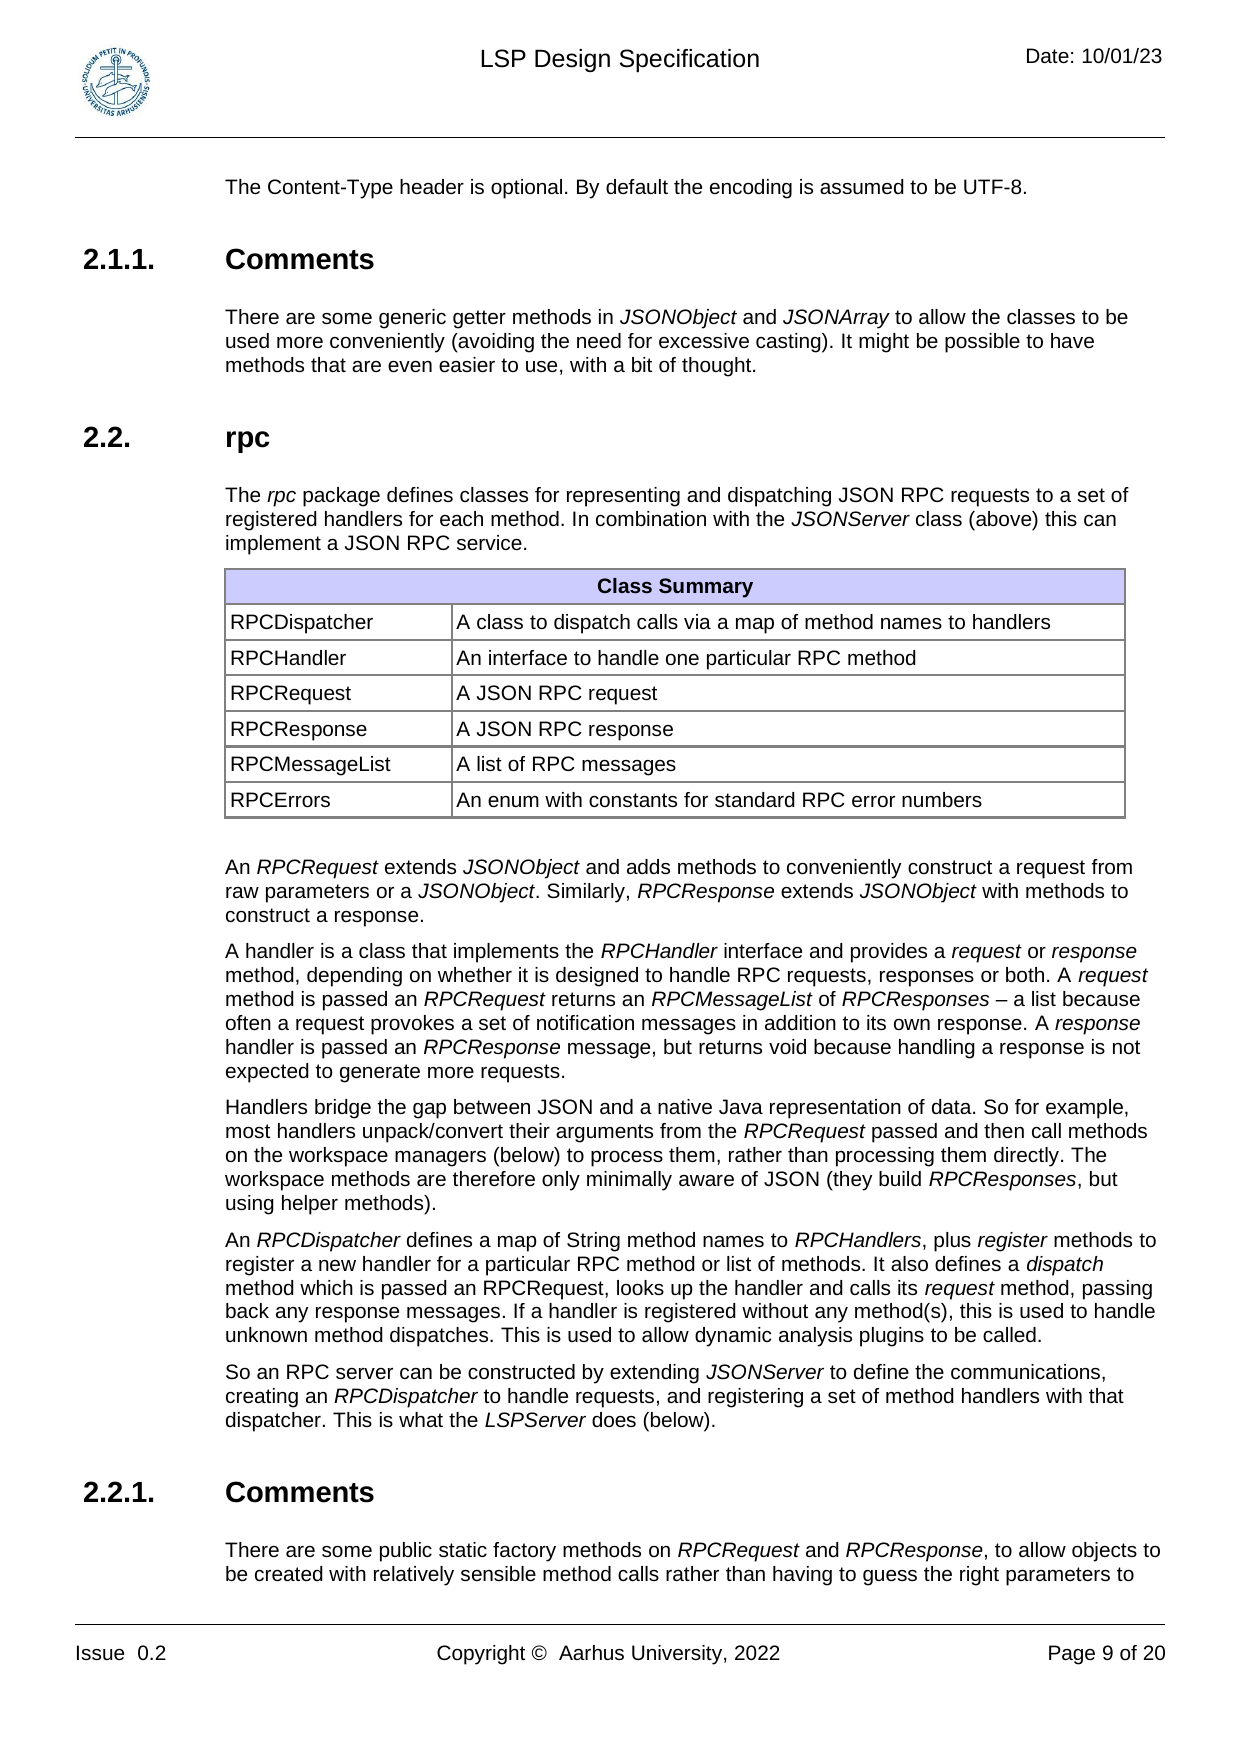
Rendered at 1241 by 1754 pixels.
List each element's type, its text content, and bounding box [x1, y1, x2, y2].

table_cell RPCResponse [226, 712, 451, 745]
table_cell RPCDispatcher [226, 605, 451, 639]
table_cell A JSON RPC response [453, 712, 1124, 745]
table_header Class Summary [226, 570, 1124, 603]
text Handlers bridge the gap between JSON and a native Java representation of data. So for example, most handlers unpack/convert their arguments from the RPCRequest passed and then call methods on the workspace managers (below) to process them, rather than processing them directly. The workspace methods are therefore only minimally aware of JSON (they build RPCResponses, but using helper methods). [225, 1096, 1165, 1215]
text There are some generic getter methods in JSONObject and JSONArray to allow the classes to be used more conveniently (avoiding the need for excessive casting). It might be possible to have methods that are even easier to use, with a bit of thought. [225, 305, 1165, 377]
table_cell RPCMessageList [226, 748, 451, 781]
table_cell RPCErrors [226, 783, 451, 816]
table_cell A JSON RPC request [453, 676, 1124, 710]
subtitle Comments [75, 1474, 1165, 1508]
subtitle rpc [75, 420, 1165, 453]
picture [78, 44, 153, 120]
table_cell A class to dispatch calls via a map of method names to handlers [453, 605, 1124, 639]
text A handler is a class that implements the RPCHandler interface and provides a request or response method, depending on whether it is designed to handle RPC requests, responses or both. A request method is passed an RPCRequest returns an RPCMessageList of RPCResponses – a list because often a request provokes a set of notification messages in addition to its own response. A response handler is passed an RPCResponse message, but returns void because handling a response is not expected to generate more requests. [225, 939, 1165, 1083]
table_cell A list of RPC messages [453, 748, 1124, 781]
table_cell RPCHandler [226, 641, 451, 674]
table_cell An enum with constants for standard RPC error numbers [453, 783, 1124, 816]
subtitle Comments [75, 242, 1165, 275]
text An RPCDispatcher defines a map of String method names to RPCHandlers, plus register methods to register a new handler for a particular RPC method or list of methods. It also defines a dispatch method which is passed an RPCRequest, looks up the handler and calls its request method, passing back any response messages. If a handler is registered without any method(s), this is used to handle unknown method dispatches. This is used to allow dynamic analysis plugins to be called. [225, 1228, 1165, 1348]
text There are some public static factory methods on RPCRequest and RPCResponse, to allow objects to be created with relatively sensible method calls rather than having to guess the right parameters to [225, 1538, 1165, 1586]
text So an RPC server can be constructed by extending JSONServer to define the communications, creating an RPCDispatcher to handle requests, and registering a set of method handlers with that dispatcher. This is what the LSPServer does (below). [225, 1360, 1165, 1432]
table_cell An interface to handle one particular RPC method [453, 641, 1124, 674]
text The Content-Type header is optional. By default the encoding is assumed to be UTF-8. [225, 175, 1165, 199]
text The rpc package defines classes for representing and dispatching JSON RPC requests to a set of registered handlers for each method. In combination with the JSONServer class (above) this can implement a JSON RPC service. [225, 483, 1165, 555]
table_cell RPCRequest [226, 676, 451, 710]
text An RPCRequest extends JSONObject and adds methods to conveniently construct a request from raw parameters or a JSONObject. Similarly, RPCResponse extends JSONObject with methods to construct a response. [225, 855, 1165, 927]
